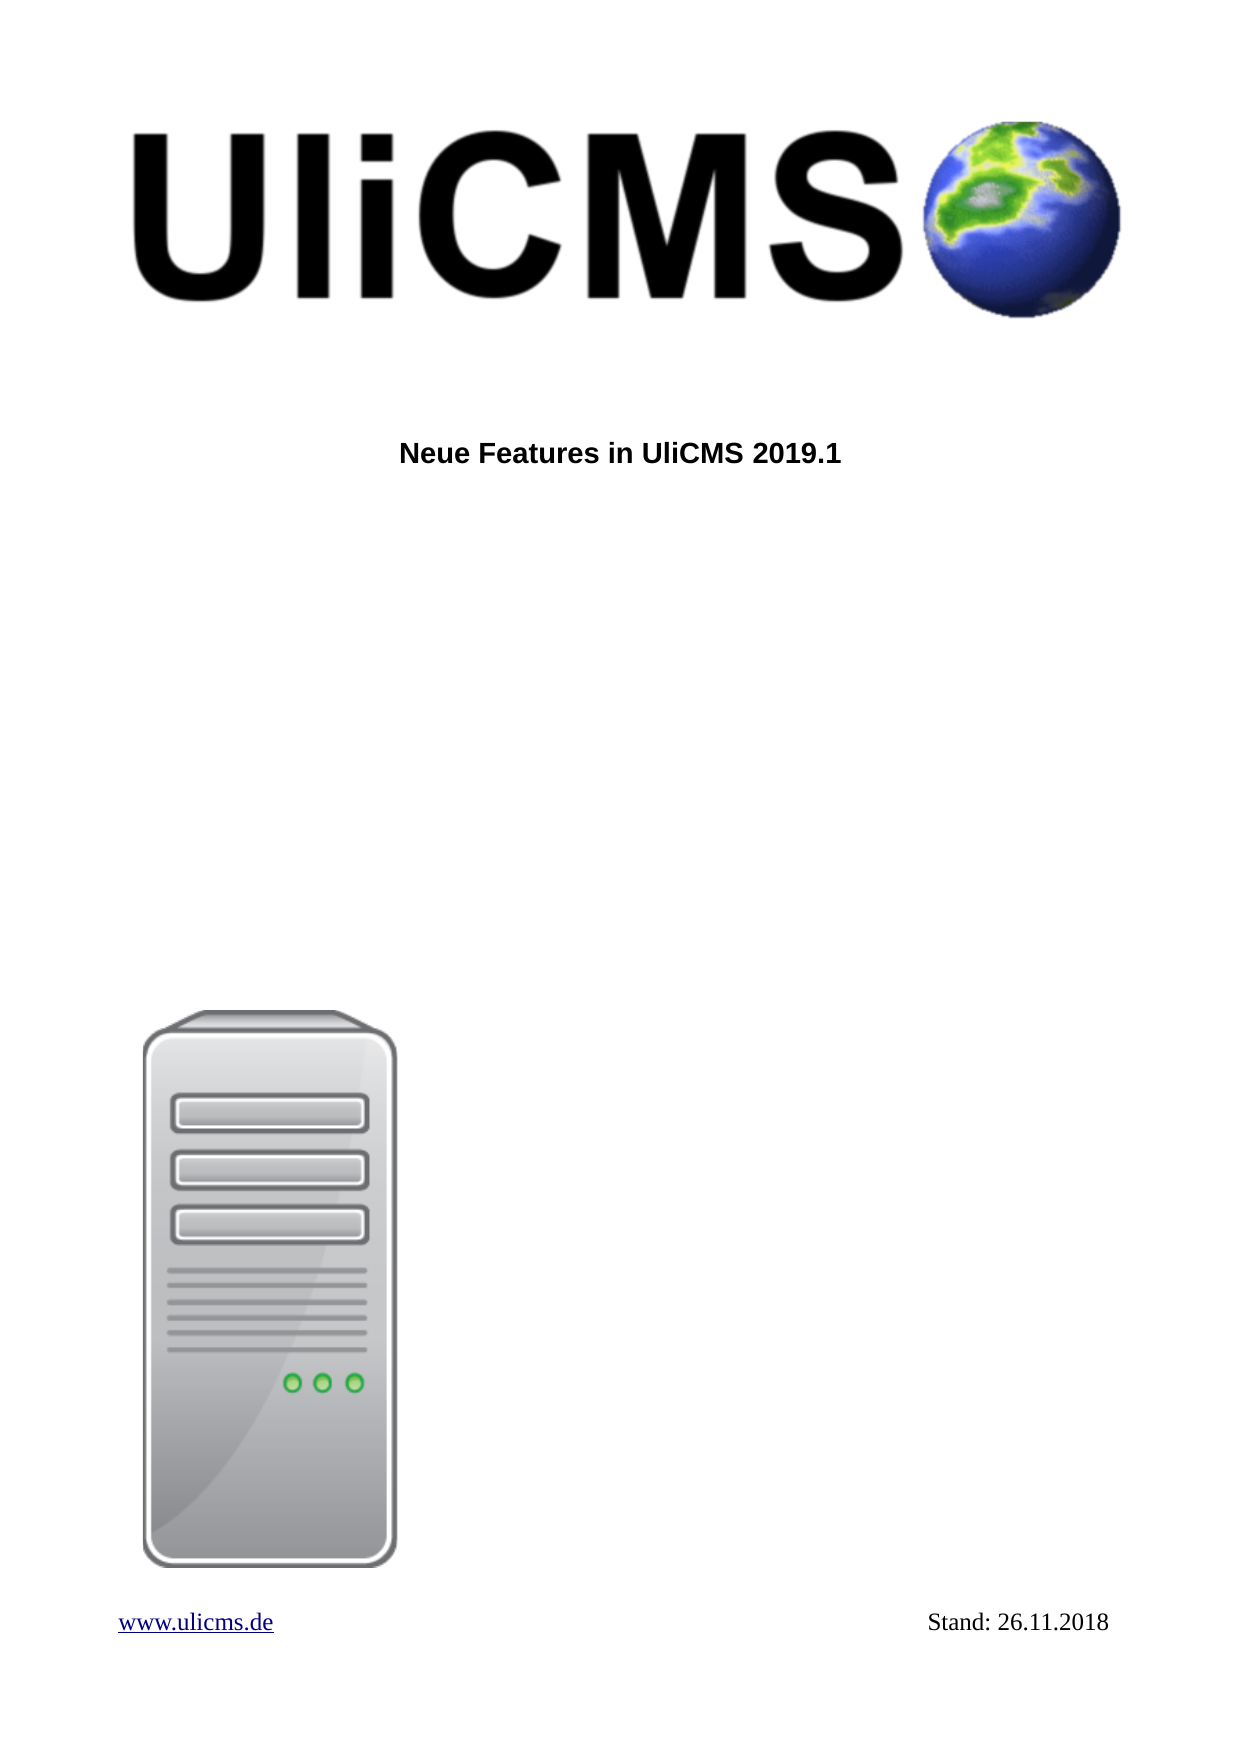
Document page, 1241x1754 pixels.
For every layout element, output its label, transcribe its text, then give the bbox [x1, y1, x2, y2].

picture [118, 118, 1123, 326]
picture [142, 1010, 398, 1568]
subtitle Neue Features in UliCMS 2019.1 [118, 436, 1122, 470]
